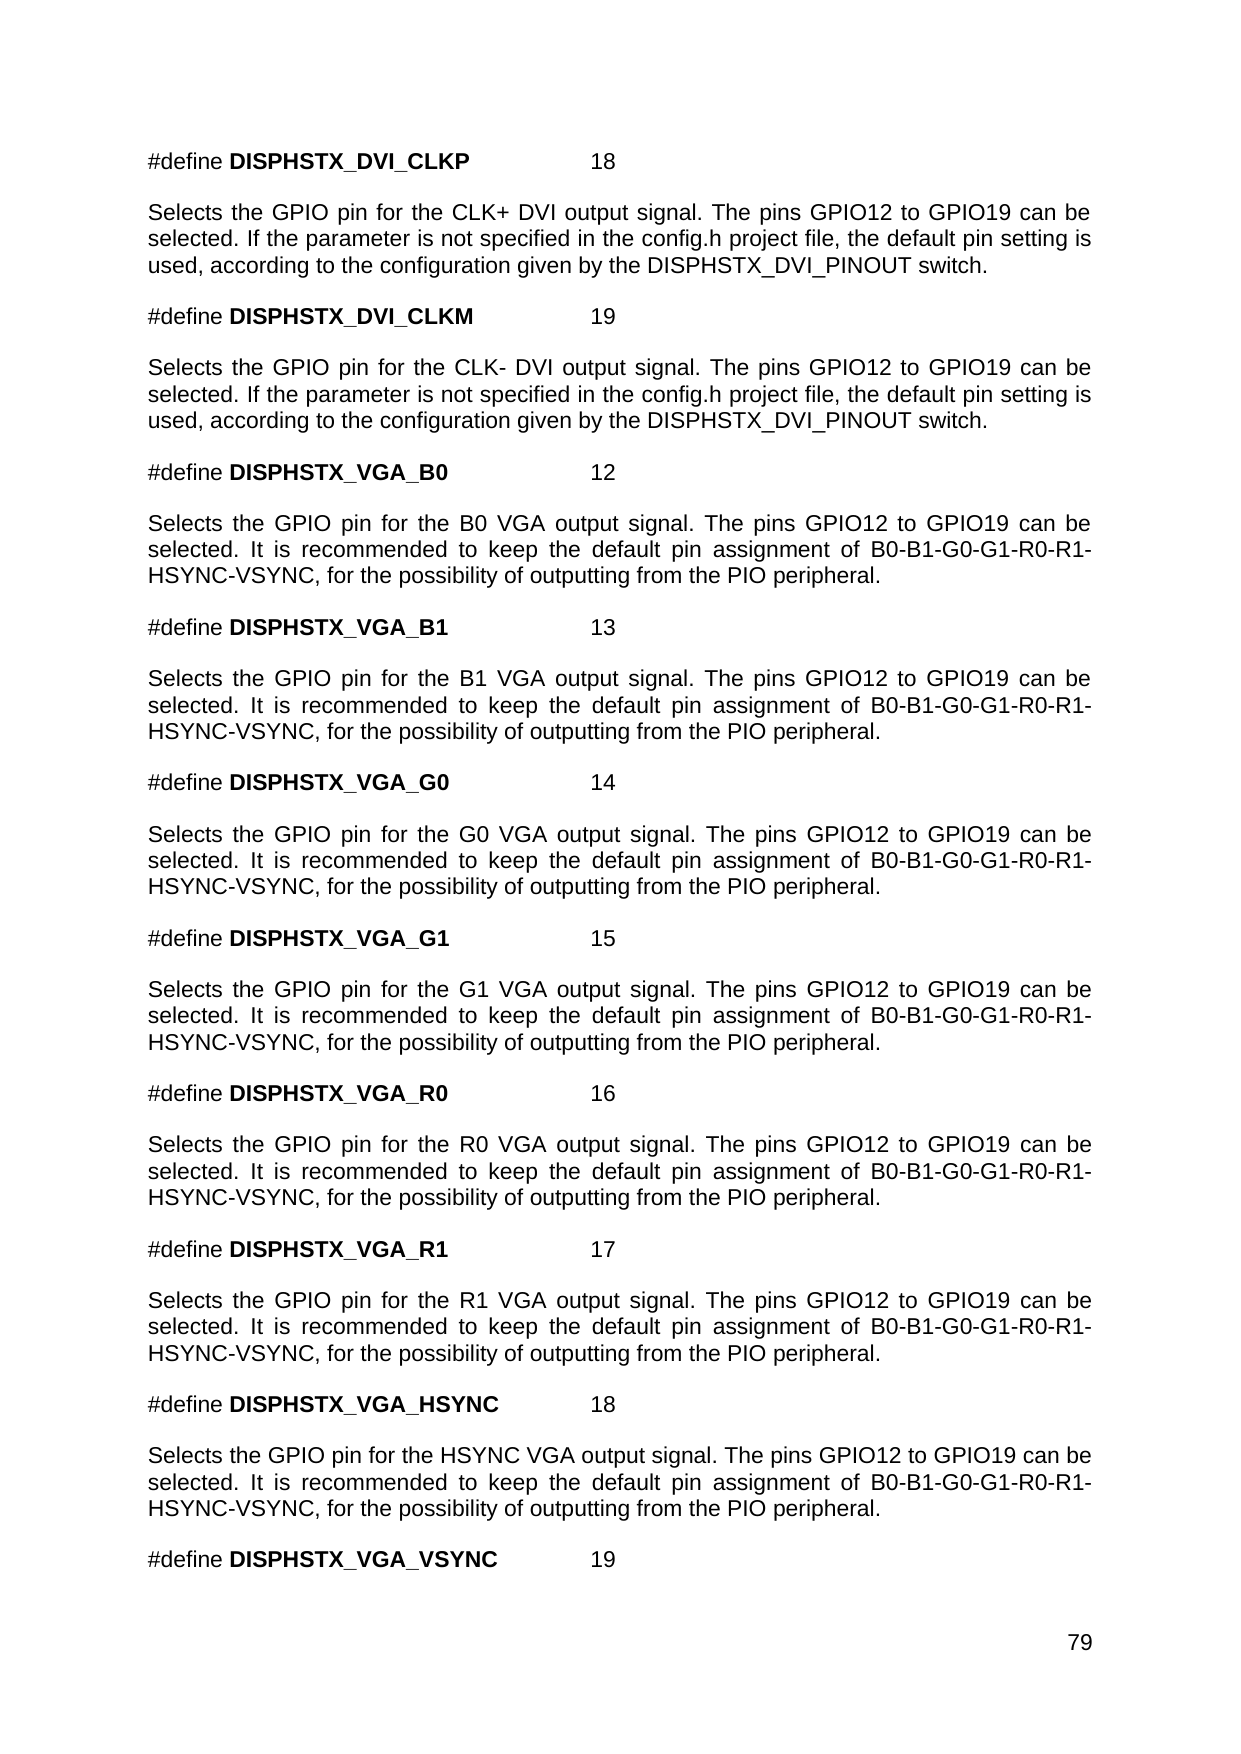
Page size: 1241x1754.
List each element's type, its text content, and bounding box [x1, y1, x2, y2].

text Selects the GPIO pin for the B1 VGA output signal. The pins GPIO12 to GPIO19 can be selected. It is recommended to keep the default pin assignment of B0-B1-G0-G1-R0-R1-HSYNC-VSYNC, for the possibility of outputting from the PIO peripheral. [148, 665, 1093, 744]
text Selects the GPIO pin for the HSYNC VGA output signal. The pins GPIO12 to GPIO19 can be selected. It is recommended to keep the default pin assignment of B0-B1-G0-G1-R0-R1-HSYNC-VSYNC, for the possibility of outputting from the PIO peripheral. [148, 1442, 1093, 1521]
text #define DISPHSTX_VGA_R1 17 [148, 1236, 1093, 1262]
text Selects the GPIO pin for the B0 VGA output signal. The pins GPIO12 to GPIO19 can be selected. It is recommended to keep the default pin assignment of B0-B1-G0-G1-R0-R1-HSYNC-VSYNC, for the possibility of outputting from the PIO peripheral. [148, 510, 1093, 589]
text Selects the GPIO pin for the G0 VGA output signal. The pins GPIO12 to GPIO19 can be selected. It is recommended to keep the default pin assignment of B0-B1-G0-G1-R0-R1-HSYNC-VSYNC, for the possibility of outputting from the PIO peripheral. [148, 821, 1093, 900]
text #define DISPHSTX_VGA_G0 14 [148, 769, 1093, 796]
text Selects the GPIO pin for the R0 VGA output signal. The pins GPIO12 to GPIO19 can be selected. It is recommended to keep the default pin assignment of B0-B1-G0-G1-R0-R1-HSYNC-VSYNC, for the possibility of outputting from the PIO peripheral. [148, 1131, 1093, 1211]
text #define DISPHSTX_VGA_HSYNC 18 [148, 1391, 1093, 1417]
text Selects the GPIO pin for the R1 VGA output signal. The pins GPIO12 to GPIO19 can be selected. It is recommended to keep the default pin assignment of B0-B1-G0-G1-R0-R1-HSYNC-VSYNC, for the possibility of outputting from the PIO peripheral. [148, 1287, 1093, 1366]
text #define DISPHSTX_VGA_B0 12 [148, 458, 1093, 485]
text #define DISPHSTX_VGA_R0 16 [148, 1080, 1093, 1106]
text #define DISPHSTX_VGA_B1 13 [148, 614, 1093, 640]
text #define DISPHSTX_DVI_CLKP 18 [148, 148, 1093, 174]
text Selects the GPIO pin for the CLK- DVI output signal. The pins GPIO12 to GPIO19 can be selected. If the parameter is not specified in the config.h project file, the default pin setting is used, according to the configuration given by the DISPHSTX_DVI_PINOUT switch. [148, 354, 1093, 433]
text #define DISPHSTX_VGA_G1 15 [148, 925, 1093, 951]
text #define DISPHSTX_VGA_VSYNC 19 [148, 1546, 1093, 1573]
text Selects the GPIO pin for the G1 VGA output signal. The pins GPIO12 to GPIO19 can be selected. It is recommended to keep the default pin assignment of B0-B1-G0-G1-R0-R1-HSYNC-VSYNC, for the possibility of outputting from the PIO peripheral. [148, 976, 1093, 1055]
text Selects the GPIO pin for the CLK+ DVI output signal. The pins GPIO12 to GPIO19 can be selected. If the parameter is not specified in the config.h project file, the default pin setting is used, according to the configuration given by the DISPHSTX_DVI_PINOUT switch. [148, 199, 1093, 278]
text #define DISPHSTX_DVI_CLKM 19 [148, 303, 1093, 329]
